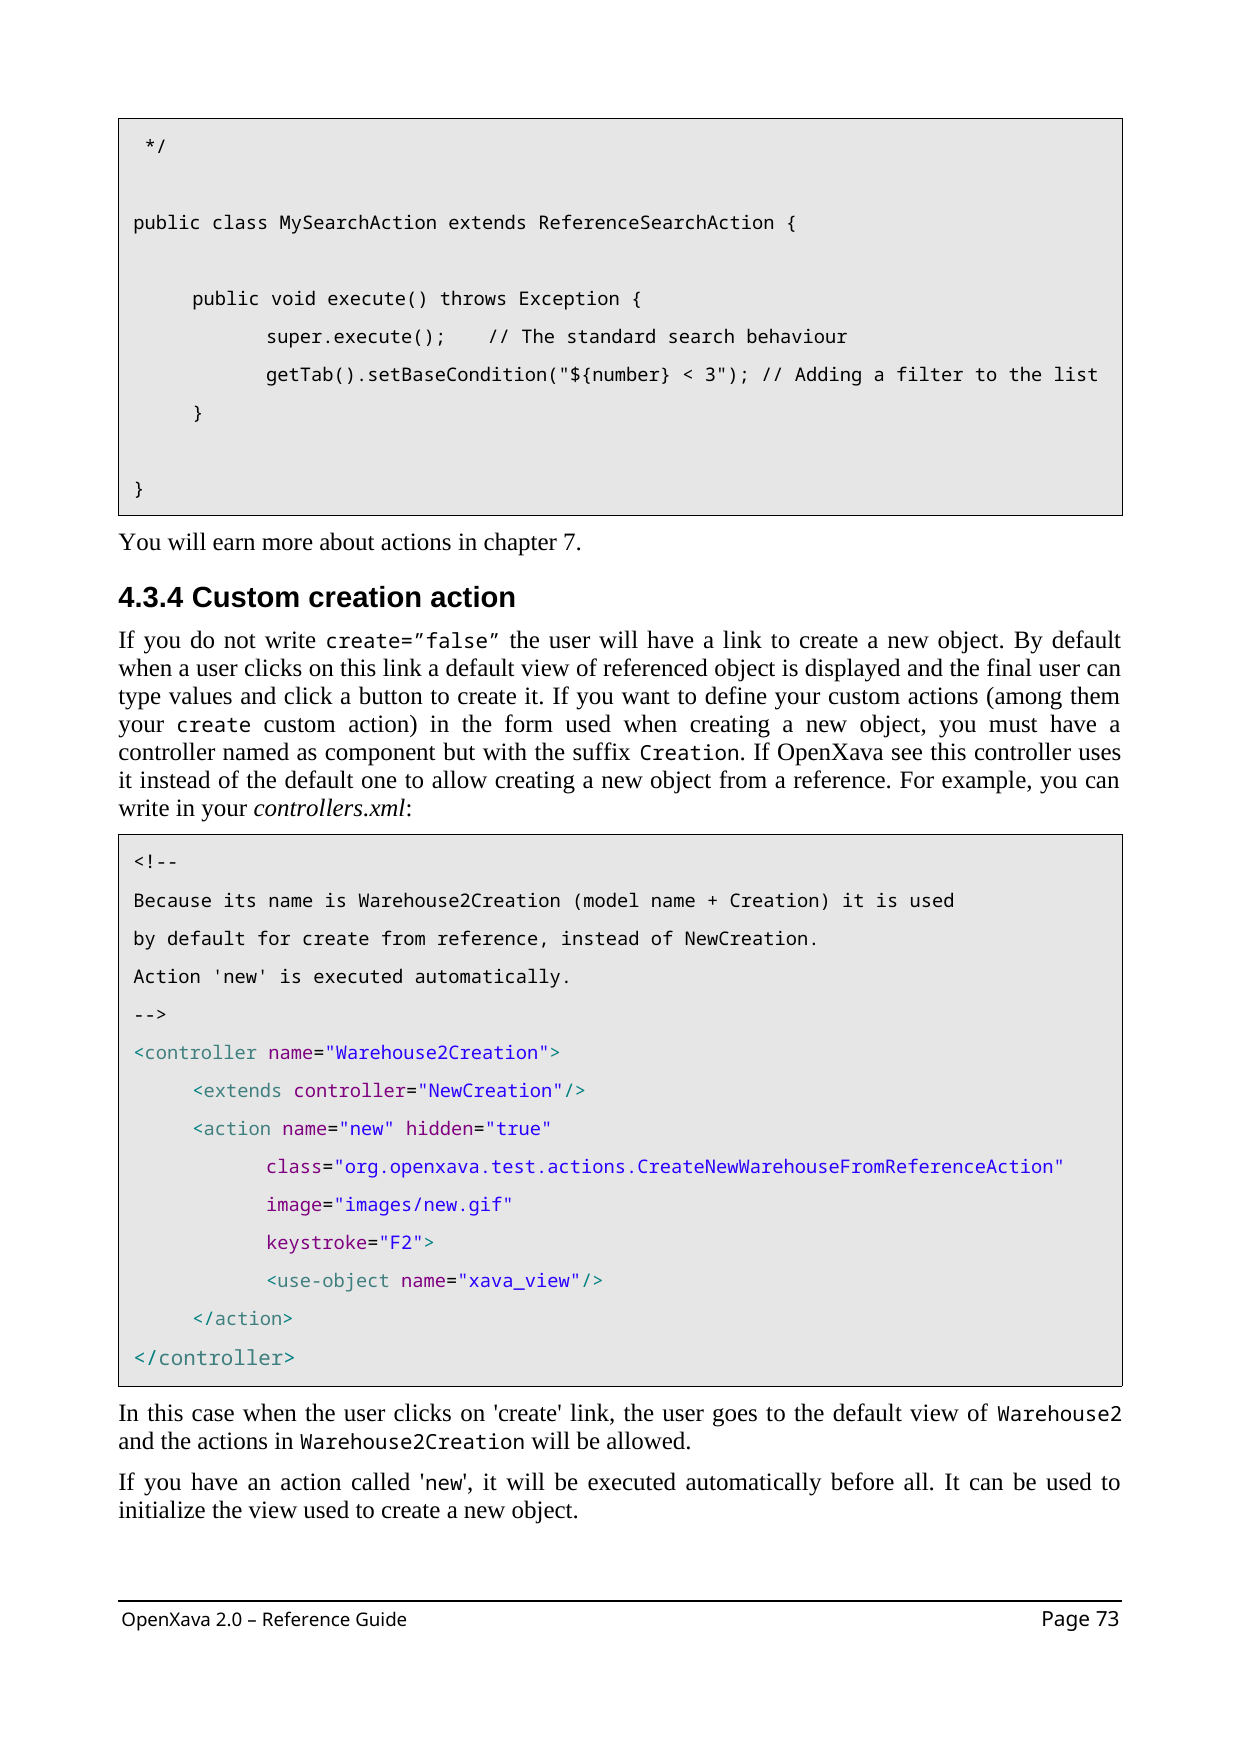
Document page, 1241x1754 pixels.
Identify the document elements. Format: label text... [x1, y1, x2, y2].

text image="images/new.gif" [119, 1176, 1122, 1214]
text by default for create from reference, instead of NewCreation. [119, 910, 1122, 948]
text */ [119, 119, 1122, 156]
text You will earn more about actions in chapter 7. [118, 528, 1122, 556]
text <action name="new" hidden="true" [119, 1100, 1122, 1138]
text } [119, 384, 1122, 422]
text If you do not write create=”false” the user will have a link to create a new object. By default when a user clicks on this link a default view of referenced object is displayed and the final user can type values and click a button to create it. If you want to define your custom actions (among them your create custom action) in the form used when creating a new object, you must have a controller named as component but with the suffix Creation. If OpenXava see this controller uses it instead of the default one to allow creating a new object from a reference. For example, you can write in your controllers.xml: [118, 626, 1122, 822]
text In this case when the user clicks on 'create' link, the user goes to the default view of Warehouse2 and the actions in Warehouse2Creation will be allowed. [118, 1399, 1122, 1455]
text keystroke="F2"> [119, 1214, 1122, 1252]
text <extends controller="NewCreation"/> [119, 1062, 1122, 1100]
text getTab().setBaseCondition("${number} < 3"); // Adding a filter to the list [119, 346, 1122, 384]
text </controller> [119, 1328, 1122, 1386]
text public class MySearchAction extends ReferenceSearchAction { [119, 194, 1122, 232]
text public void execute() throws Exception { [119, 270, 1122, 308]
text <!-- [119, 835, 1122, 872]
text class="org.openxava.test.actions.CreateNewWarehouseFromReferenceAction" [119, 1138, 1122, 1176]
text If you have an action called 'new', it will be executed automatically before all. It can be used to initialize the view used to create a new object. [118, 1468, 1122, 1524]
subtitle Custom creation action [118, 581, 1122, 613]
text Action 'new' is executed automatically. [119, 948, 1122, 986]
text <controller name="Warehouse2Creation"> [119, 1024, 1122, 1062]
text </action> [119, 1290, 1122, 1328]
text <use-object name="xava_view"/> [119, 1252, 1122, 1290]
text Because its name is Warehouse2Creation (model name + Creation) it is used [119, 872, 1122, 910]
text } [119, 460, 1122, 515]
text super.execute(); // The standard search behaviour [119, 308, 1122, 346]
text --> [119, 986, 1122, 1024]
